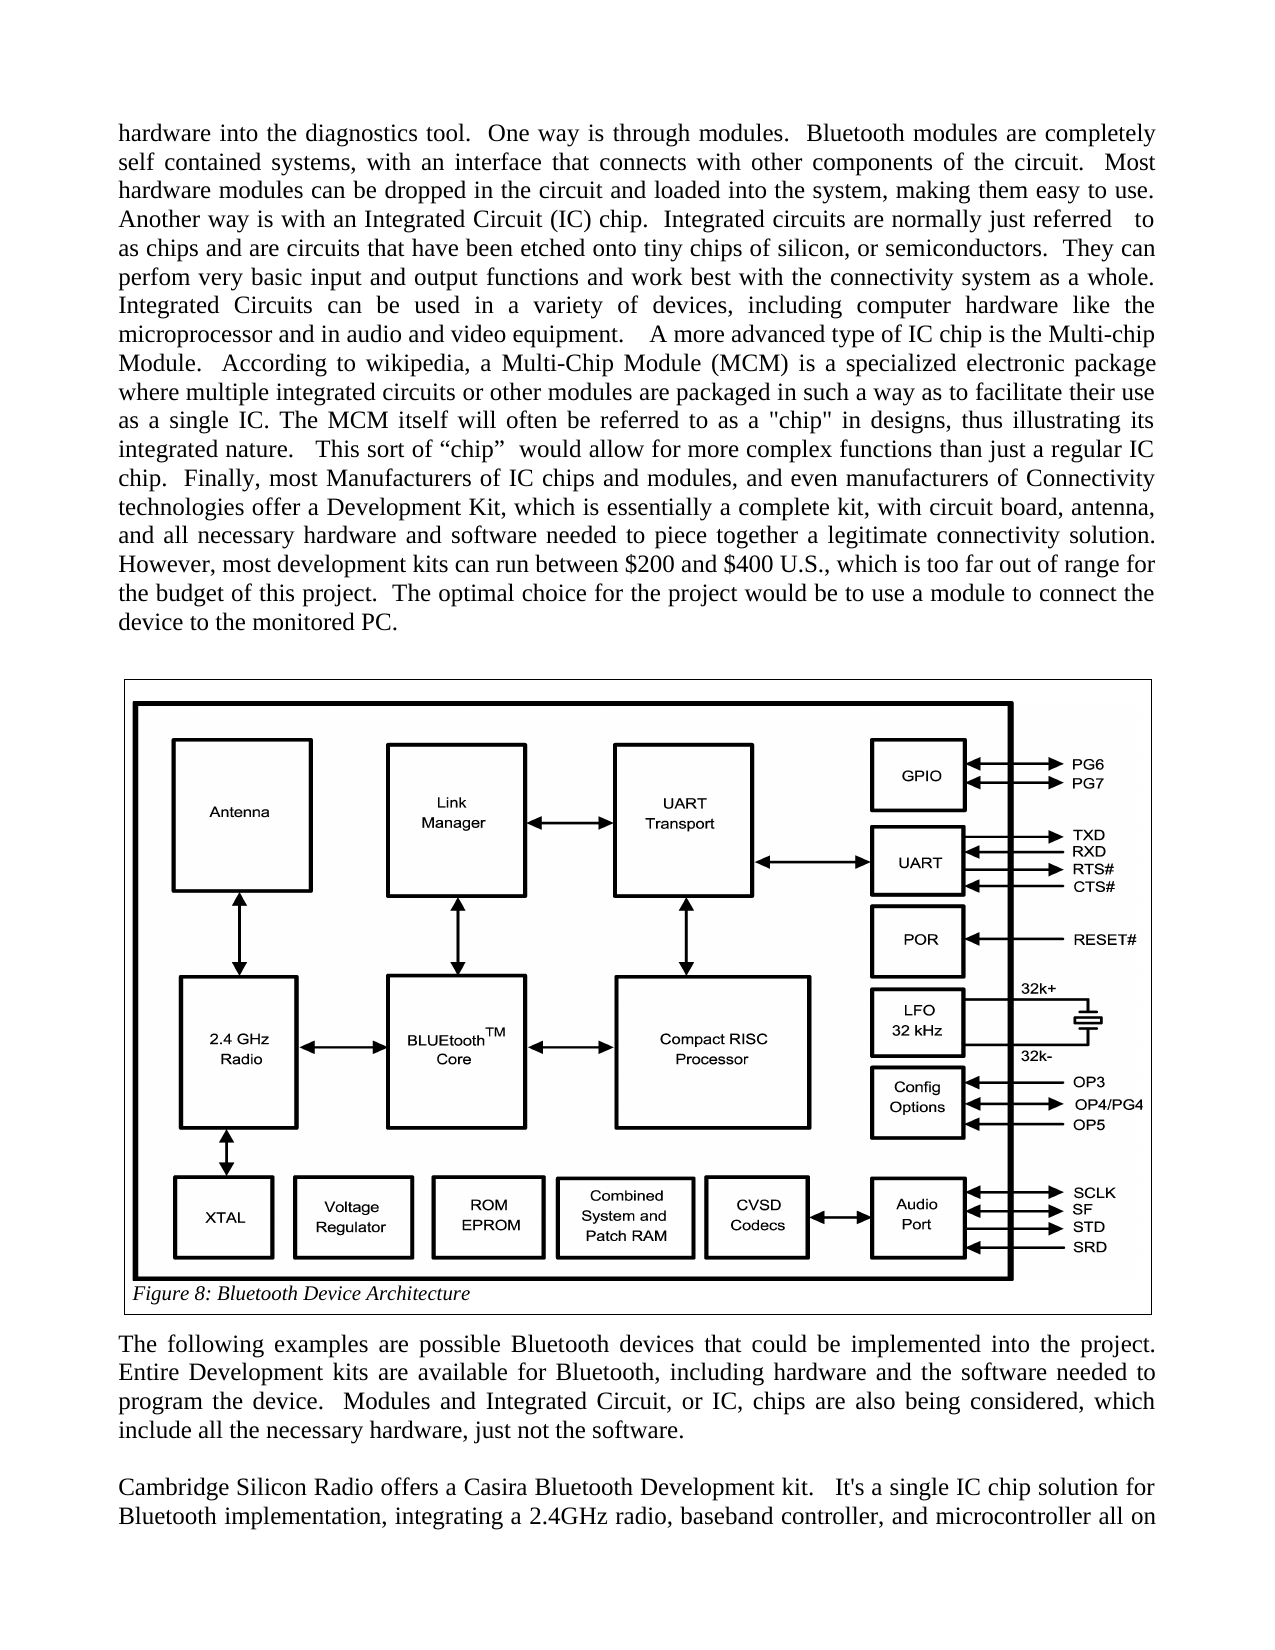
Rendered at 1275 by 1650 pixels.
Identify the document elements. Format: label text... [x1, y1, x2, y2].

text hardware into the diagnostics tool. One way is through modules. Bluetooth modules are completely self contained systems, with an interface that connects with other components of the circuit. Most hardware modules can be dropped in the circuit and loaded into the system, making them easy to use. Another way is with an Integrated Circuit (IC) chip. Integrated circuits are normally just referred to as chips and are circuits that have been etched onto tiny chips of silicon, or semiconductors. They can perfom very basic input and output functions and work best with the connectivity system as a whole. Integrated Circuits can be used in a variety of devices, including computer hardware like the microprocessor and in audio and video equipment. A more advanced type of IC chip is the Multi-chip Module. According to wikipedia, a Multi-Chip Module (MCM) is a specialized electronic package where multiple integrated circuits or other modules are packaged in such a way as to facilitate their use as a single IC. The MCM itself will often be referred to as a "chip" in designs, thus illustrating its integrated nature. This sort of “chip” would allow for more complex functions than just a regular IC chip. Finally, most Manufacturers of IC chips and modules, and even manufacturers of Connectivity technologies offer a Development Kit, which is essentially a complete kit, with circuit board, antenna, and all necessary hardware and software needed to piece together a legitimate connectivity solution. However, most development kits can run between $200 and $400 U.S., which is too far out of range for the budget of this project. The optimal choice for the project would be to use a module to connect the device to the monitored PC. [118, 118, 1157, 636]
text Cambridge Silicon Radio offers a Casira Bluetooth Development kit. It's a single IC chip solution for Bluetooth implementation, integrating a 2.4GHz radio, baseband controller, and microcontroller all on [118, 1472, 1157, 1530]
text Figure 8: Bluetooth Device Architecture [132, 1281, 1143, 1305]
text The following examples are possible Bluetooth devices that could be implemented into the project. Entire Development kits are available for Bluetooth, including hardware and the software needed to program the device. Modules and Integrated Circuit, or IC, chips are also being considered, which include all the necessary hardware, just not the software. [118, 664, 1157, 1444]
